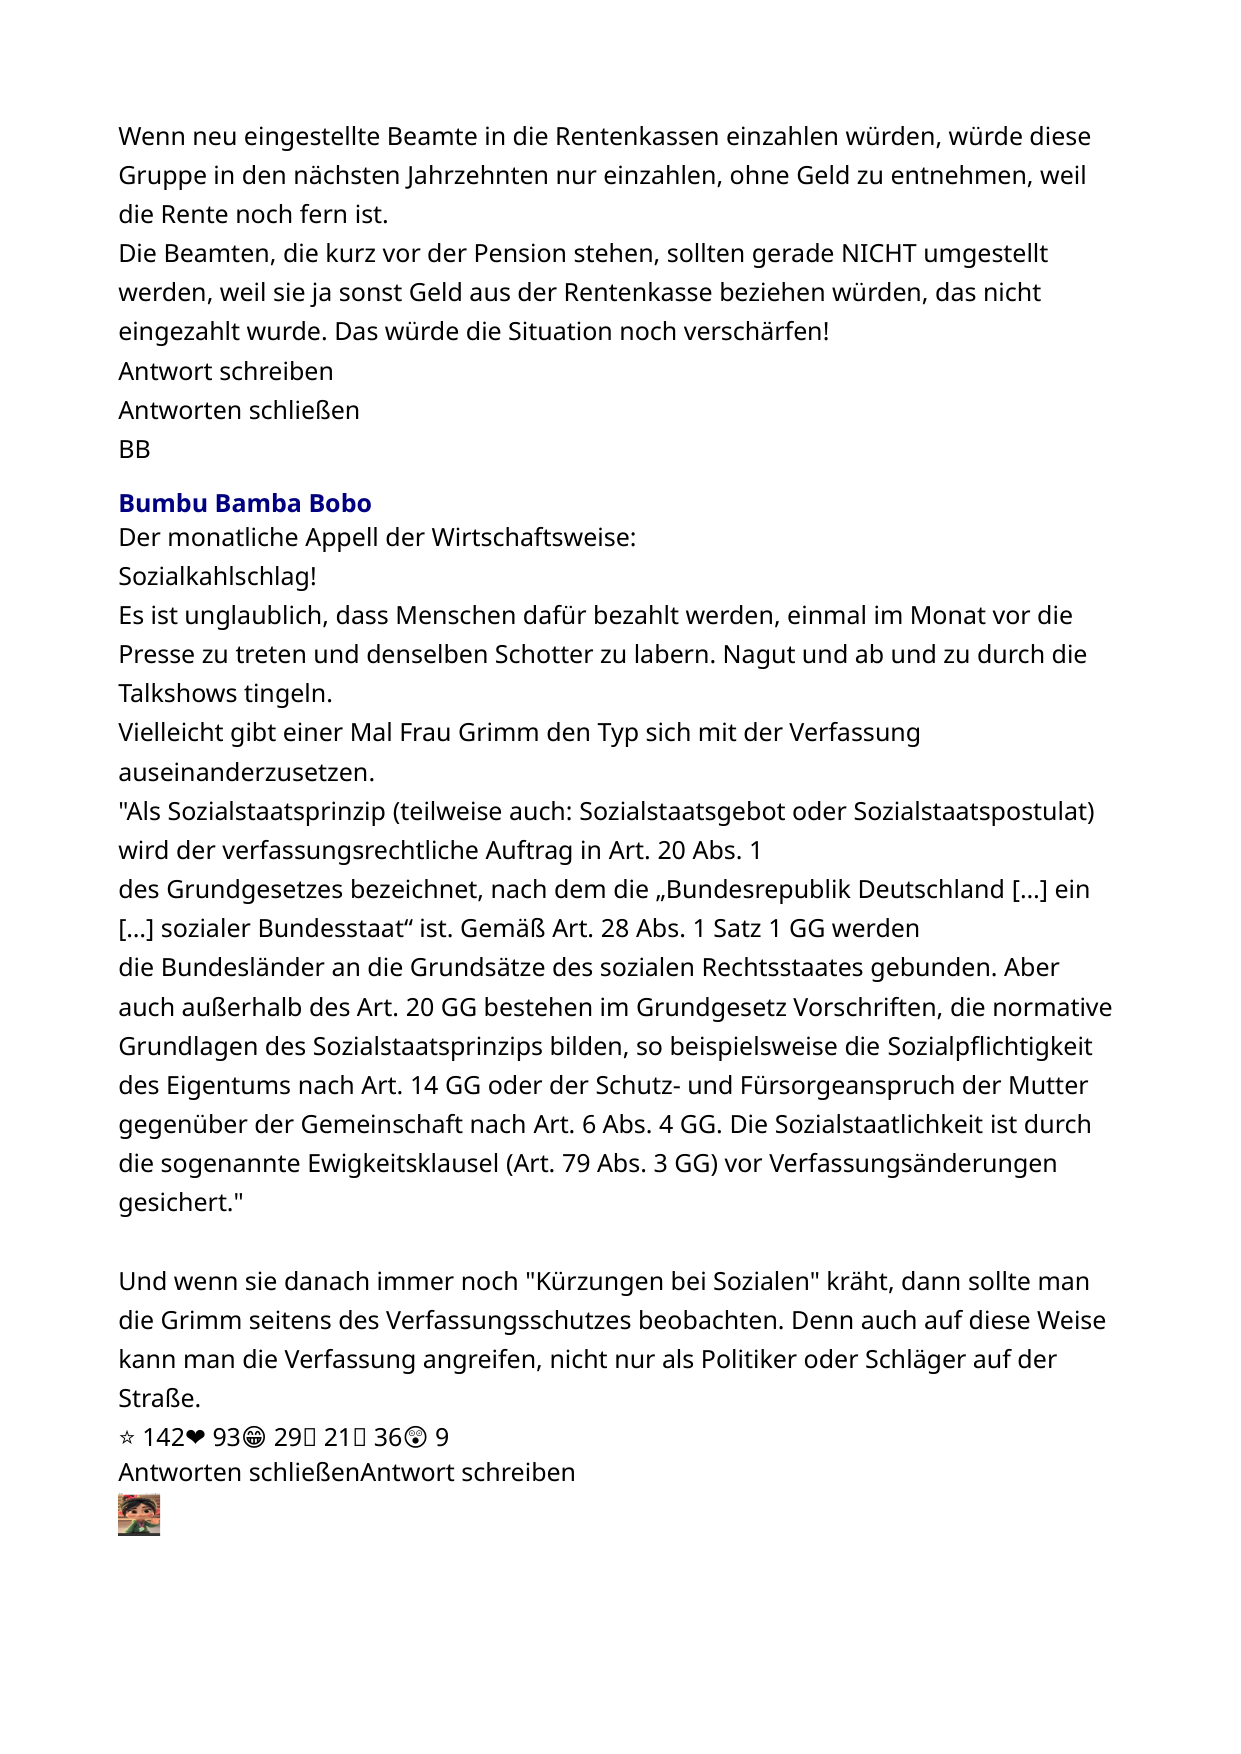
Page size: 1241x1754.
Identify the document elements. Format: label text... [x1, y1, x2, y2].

text Wenn neu eingestellte Beamte in die Rentenkassen einzahlen würden, würde diese Gruppe in den nächsten Jahrzehnten nur einzahlen, ohne Geld zu entnehmen, weil die Rente noch fern ist. [118, 118, 1122, 231]
text BB [118, 431, 1122, 466]
picture [118, 1493, 161, 1536]
subtitle Bumbu Bamba Bobo [118, 485, 1122, 519]
text Antworten schließenAntwort schreiben [118, 1454, 1122, 1488]
text ⭐️ 142❤️ 93😁 29🙁 21🤨 36😲 9 [118, 1420, 1122, 1454]
text Die Beamten, die kurz vor der Pension stehen, sollten gerade NICHT umgestellt werden, weil sie ja sonst Geld aus der Rentenkasse beziehen würden, das nicht eingezahlt wurde. Das würde die Situation noch verschärfen! [118, 236, 1122, 348]
text Es ist unglaublich, dass Menschen dafür bezahlt werden, einmal im Monat vor die Presse zu treten und denselben Schotter zu labern. Nagut und ab und zu durch die Talkshows tingeln. [118, 598, 1122, 710]
text de.wikipedia.org/wiki/Sozial… [118, 1224, 1122, 1258]
text Und wenn sie danach immer noch "Kürzungen bei Sozialen" kräht, dann sollte man die Grimm seitens des Verfassungsschutzes beobachten. Denn auch auf diese Weise kann man die Verfassung angreifen, nicht nur als Politiker oder Schläger auf der Straße. [118, 1263, 1122, 1415]
text Antworten schließen [118, 392, 1122, 426]
text "Als Sozialstaatsprinzip (teilweise auch: Sozialstaatsgebot oder Sozialstaatspostulat) wird der verfassungsrechtliche Auftrag in Art. 20 Abs. 1 des Grundgesetzes bezeichnet, nach dem die „Bundesrepublik Deutschland […] ein […] sozialer Bundesstaat“ ist. Gemäß Art. 28 Abs. 1 Satz 1 GG werden die Bundesländer an die Grundsätze des sozialen Rechtsstaates gebunden. Aber auch außerhalb des Art. 20 GG bestehen im Grundgesetz Vorschriften, die normative Grundlagen des Sozialstaatsprinzips bilden, so beispielsweise die Sozialpflichtigkeit des Eigentums nach Art. 14 GG oder der Schutz- und Fürsorgeanspruch der Mutter gegenüber der Gemeinschaft nach Art. 6 Abs. 4 GG. Die Sozialstaatlichkeit ist durch die sogenannte Ewigkeitsklausel (Art. 79 Abs. 3 GG) vor Verfassungsänderungen gesichert." [118, 793, 1122, 1219]
text Vielleicht gibt einer Mal Frau Grimm den Typ sich mit der Verfassung auseinanderzusetzen. [118, 715, 1122, 788]
text Sozialkahlschlag! [118, 558, 1122, 592]
text Der monatliche Appell der Wirtschaftsweise: [118, 519, 1122, 553]
text Antwort schreiben [118, 353, 1122, 387]
